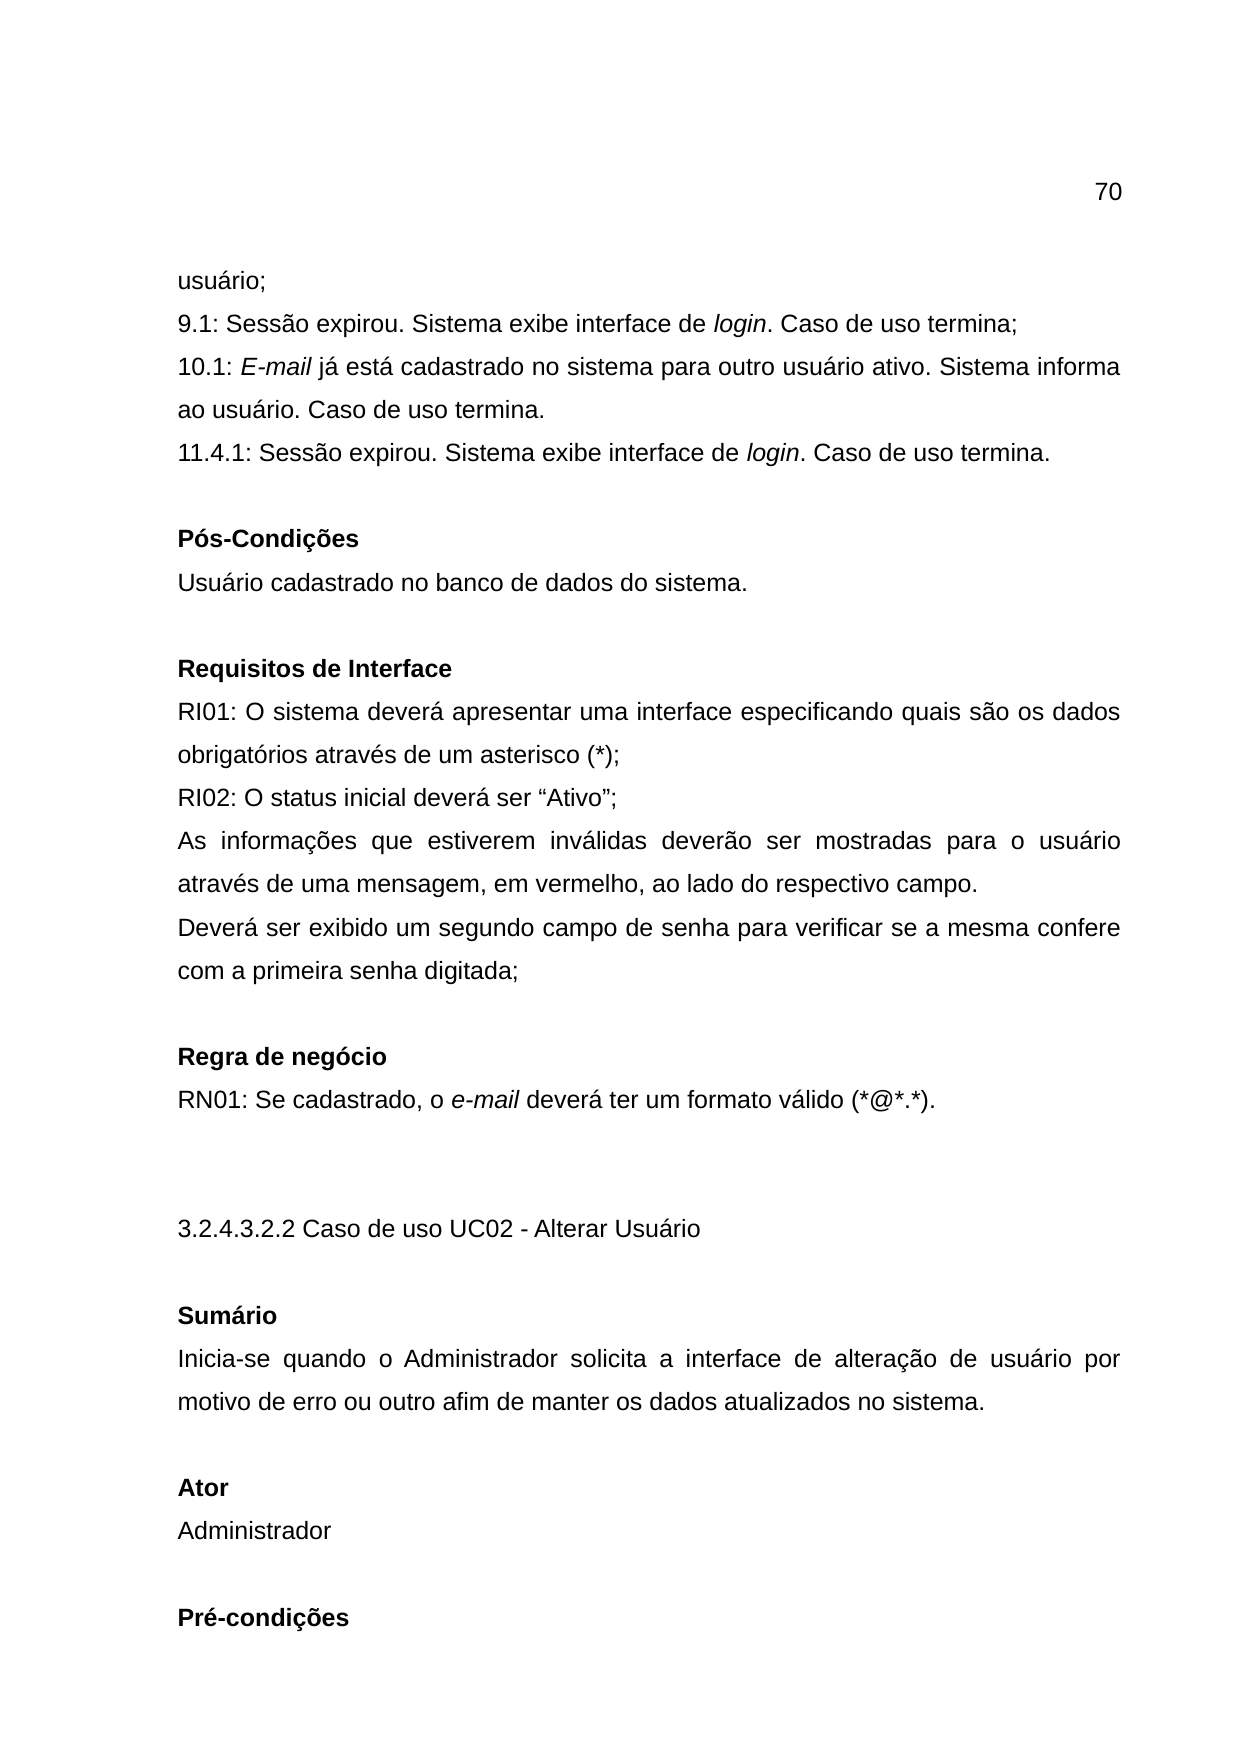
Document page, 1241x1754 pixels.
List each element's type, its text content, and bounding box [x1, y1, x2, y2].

text Ator [177, 1473, 1122, 1502]
text Deverá ser exibido um segundo campo de senha para verificar se a mesma confere com a primeira senha digitada; [177, 913, 1122, 984]
text Requisitos de Interface [177, 654, 1122, 683]
text Regra de negócio [177, 1042, 1122, 1071]
text 3.2.4.3.2.2 Caso de uso UC02 - Alterar Usuário [177, 1214, 1122, 1243]
text RI01: O sistema deverá apresentar uma interface especificando quais são os dados obrigatórios através de um asterisco (*); [177, 697, 1122, 769]
text Pré-condições [177, 1603, 1122, 1631]
text 9.1: Sessão expirou. Sistema exibe interface de login. Caso de uso termina; [177, 309, 1122, 338]
text 10.1: E-mail já está cadastrado no sistema para outro usuário ativo. Sistema informa ao usuário. Caso de uso termina. [177, 352, 1122, 424]
text Usuário cadastrado no banco de dados do sistema. [177, 568, 1122, 596]
text RN01: Se cadastrado, o e-mail deverá ter um formato válido (*@*.*). [177, 1085, 1122, 1114]
text Pós-Condições [177, 524, 1122, 553]
text Sumário [177, 1301, 1122, 1329]
text RI02: O status inicial deverá ser “Ativo”; [177, 783, 1122, 812]
text 11.4.1: Sessão expirou. Sistema exibe interface de login. Caso de uso termina. [177, 438, 1122, 467]
text Administrador [177, 1516, 1122, 1545]
text Inicia-se quando o Administrador solicita a interface de alteração de usuário por motivo de erro ou outro afim de manter os dados atualizados no sistema. [177, 1344, 1122, 1416]
text usuário; [177, 266, 1122, 294]
text As informações que estiverem inválidas deverão ser mostradas para o usuário através de uma mensagem, em vermelho, ao lado do respectivo campo. [177, 826, 1122, 898]
